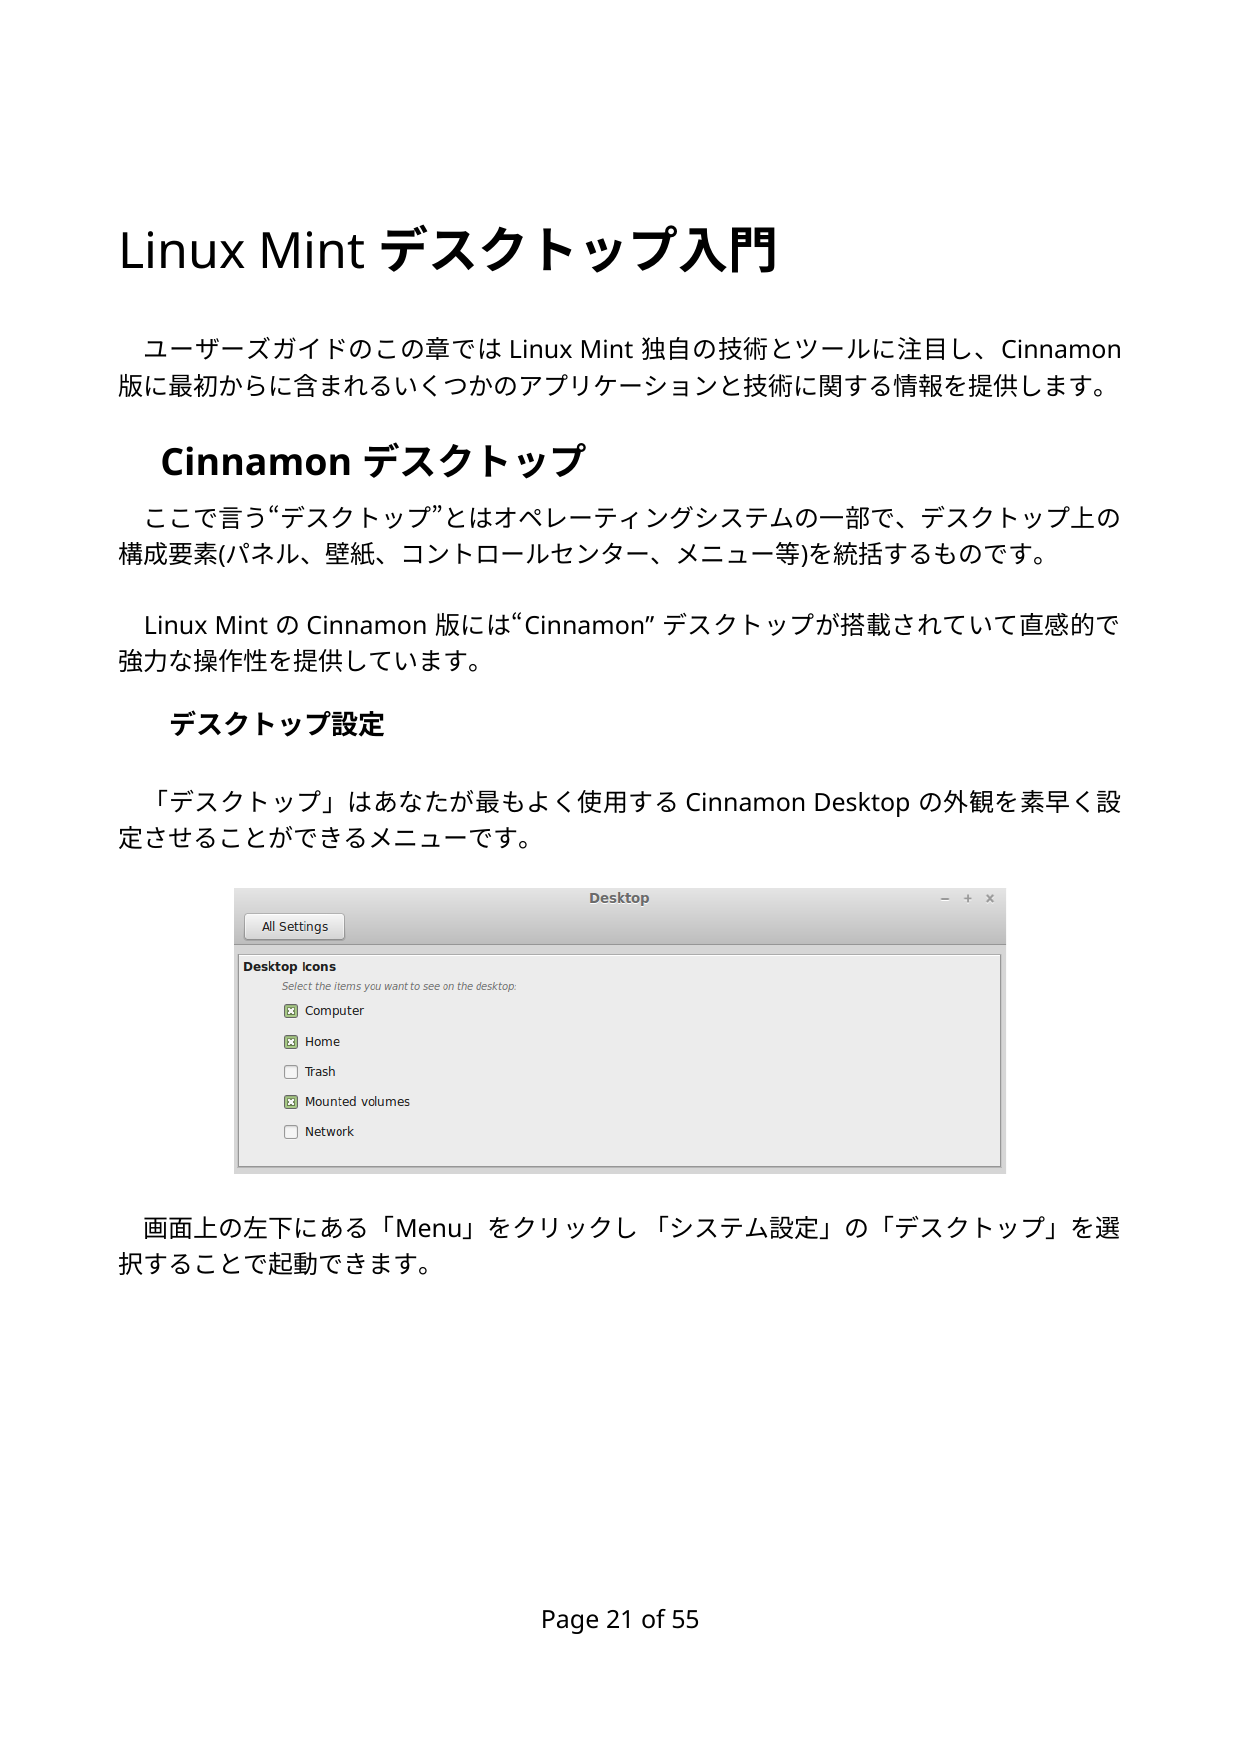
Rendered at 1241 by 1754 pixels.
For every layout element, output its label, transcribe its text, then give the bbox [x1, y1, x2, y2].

text ここで言う“デスクトップ”とはオペレーティングシステムの一部で、デスクトップ上の構成要素(パネル、壁紙、コントロールセンター、メニュー等)を統括するものです。 [118, 498, 1122, 571]
text 画面上の左下にある「Menu」をクリックし 「システム設定」の「デスクトップ」を選択することで起動できます。 [118, 1208, 1122, 1281]
text ユーザーズガイドのこの章ではLinux Mint 独自の技術とツールに注目し、Cinnamon 版に最初からに含まれるいくつかのアプリケーションと技術に関する情報を提供します。 [118, 330, 1122, 402]
picture [234, 888, 1007, 1174]
subtitle Linux Mint デスクトップ入門 [118, 211, 1122, 283]
subtitle Cinnamon デスクトップ [118, 432, 1122, 486]
text 「デスクトップ」はあなたが最もよく使用するCinnamon Desktop の外観を素早く設定させることができるメニューです。 [118, 782, 1122, 855]
subtitle デスクトップ設定 [118, 703, 1122, 742]
